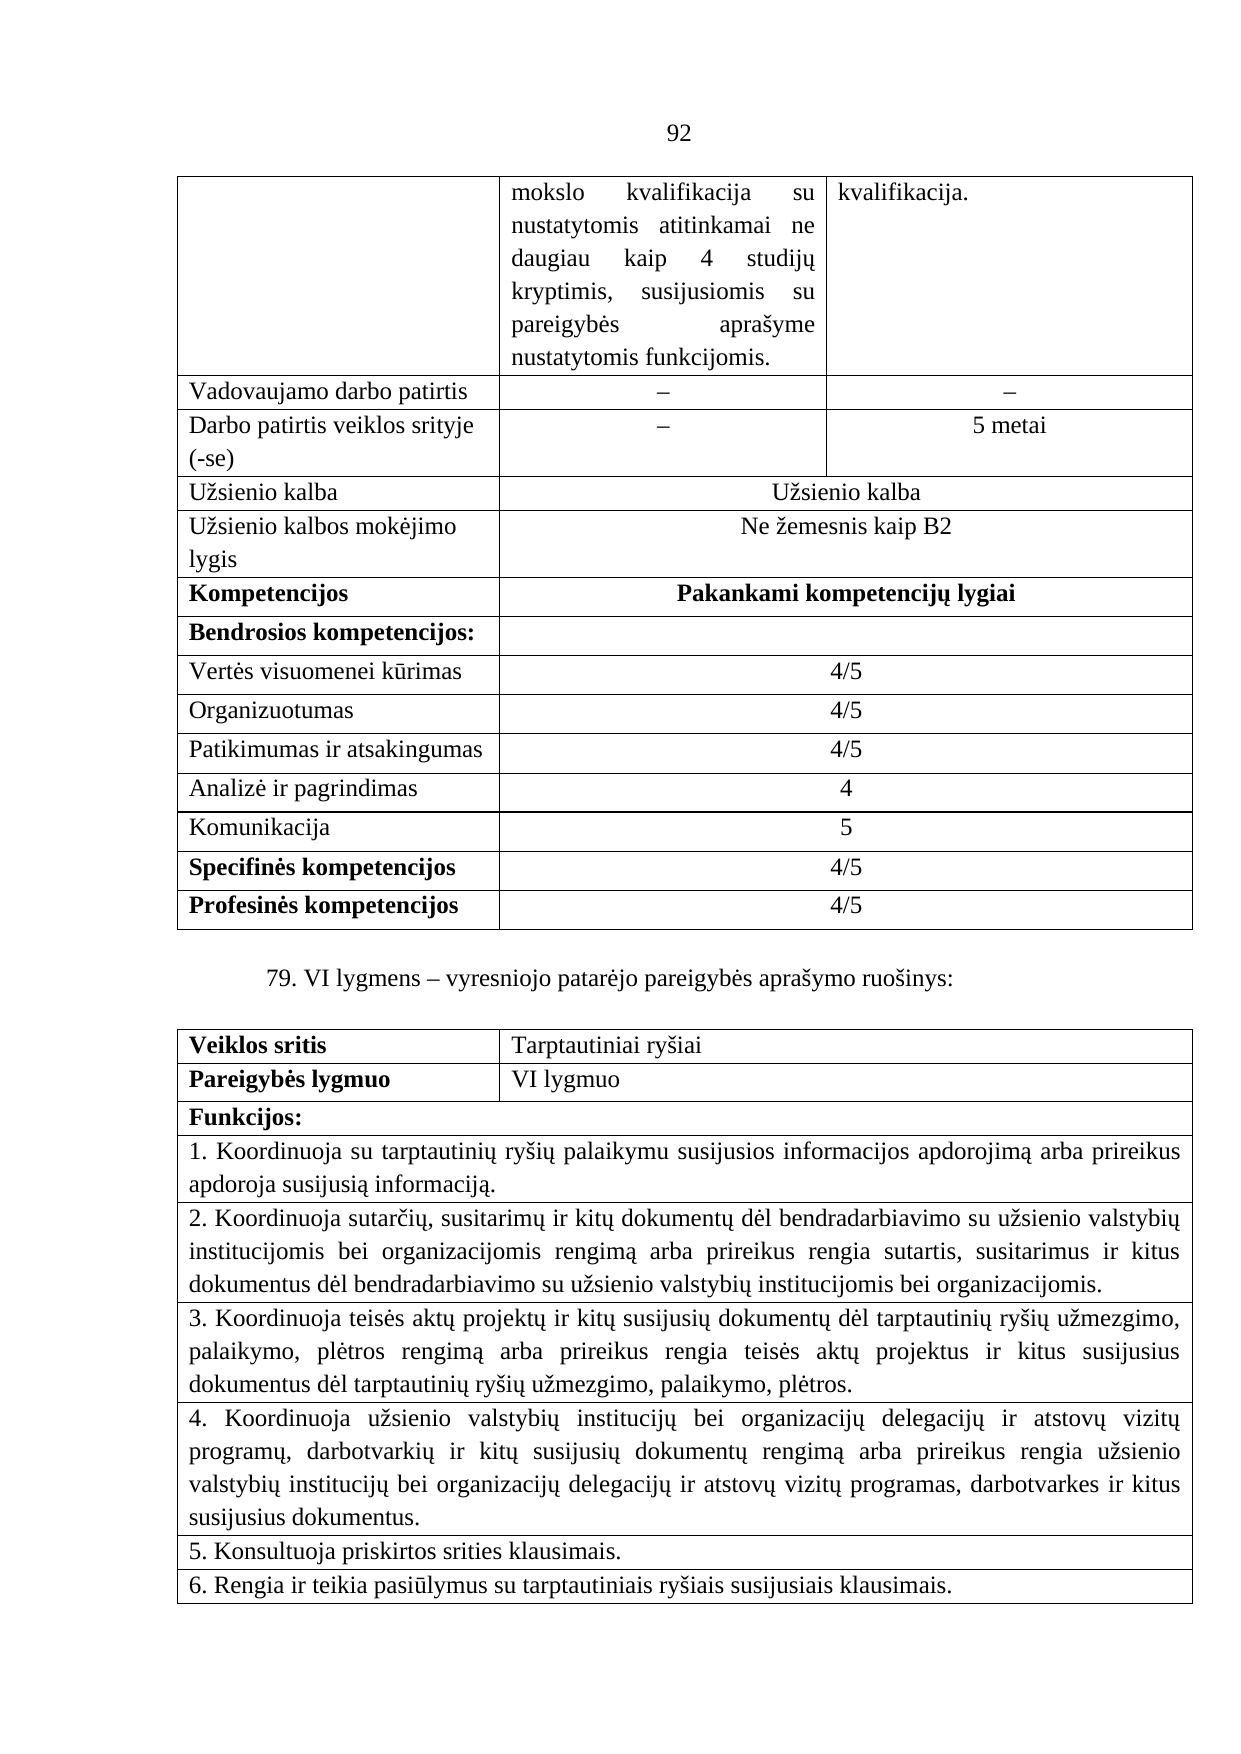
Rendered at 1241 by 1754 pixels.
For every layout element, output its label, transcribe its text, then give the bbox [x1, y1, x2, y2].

table_cell [500, 617, 1192, 655]
table_cell Ne žemesnis kaip B2 [500, 511, 1192, 577]
table_cell 1. Koordinuoja su tarptautinių ryšių palaikymu susijusios informacijos apdorojimą arba prireikus apdoroja susijusią informaciją. [178, 1136, 1192, 1202]
table_cell 4/5 [500, 734, 1192, 772]
table_cell Vadovaujamo darbo patirtis [178, 376, 499, 409]
table_cell Pareigybės lygmuo [178, 1064, 499, 1101]
table_cell 5. Konsultuoja priskirtos srities klausimais. [178, 1536, 1192, 1569]
table_cell Kompetencijos [178, 578, 499, 616]
table_cell 6. Rengia ir teikia pasiūlymus su tarptautiniais ryšiais susijusiais klausimais. [178, 1570, 1192, 1603]
table_cell Užsienio kalbos mokėjimo lygis [178, 511, 499, 577]
table_cell 5 metai [827, 410, 1192, 476]
table_cell Užsienio kalba [500, 477, 1192, 510]
text 79. VI lygmens – vyresniojo patarėjo pareigybės aprašymo ruošinys: [177, 963, 1181, 991]
table_cell kvalifikacija. [827, 177, 1192, 375]
table_cell 4/5 [500, 656, 1192, 694]
table_cell Bendrosios kompetencijos: [178, 617, 499, 655]
table_cell 4. Koordinuoja užsienio valstybių institucijų bei organizacijų delegacijų ir atstovų vizitų programų, darbotvarkių ir kitų susijusių dokumentų rengimą arba prireikus rengia užsienio valstybių institucijų bei organizacijų delegacijų ir atstovų vizitų programas, darbotvarkes ir kitus susijusius dokumentus. [178, 1403, 1192, 1535]
table_cell Užsienio kalba [178, 477, 499, 510]
table_cell 4/5 [500, 852, 1192, 889]
table_cell Analizė ir pagrindimas [178, 774, 499, 811]
table_cell 4/5 [500, 695, 1192, 733]
table_header Tarptautiniai ryšiai [500, 1030, 1192, 1063]
table_cell Komunikacija [178, 813, 499, 851]
table_cell Patikimumas ir atsakingumas [178, 734, 499, 772]
table_cell Darbo patirtis veiklos srityje (-se) [178, 410, 499, 476]
table_cell Organizuotumas [178, 695, 499, 733]
table_cell – [500, 376, 826, 409]
table_cell – [827, 376, 1192, 409]
table_cell 4 [500, 774, 1192, 811]
table_cell 3. Koordinuoja teisės aktų projektų ir kitų susijusių dokumentų dėl tarptautinių ryšių užmezgimo, palaikymo, plėtros rengimą arba prireikus rengia teisės aktų projektus ir kitus susijusius dokumentus dėl tarptautinių ryšių užmezgimo, palaikymo, plėtros. [178, 1303, 1192, 1402]
table_cell Funkcijos: [178, 1102, 1192, 1135]
table_cell 5 [500, 813, 1192, 851]
table_cell Pakankami kompetencijų lygiai [500, 578, 1192, 616]
table_cell VI lygmuo [500, 1064, 1192, 1101]
table_cell [178, 177, 499, 375]
table_cell Vertės visuomenei kūrimas [178, 656, 499, 694]
table_cell 4/5 [500, 891, 1192, 929]
table_cell mokslo kvalifikacija su nustatytomis atitinkamai ne daugiau kaip 4 studijų kryptimis, susijusiomis su pareigybės aprašyme nustatytomis funkcijomis. [500, 177, 826, 375]
table_cell 2. Koordinuoja sutarčių, susitarimų ir kitų dokumentų dėl bendradarbiavimo su užsienio valstybių institucijomis bei organizacijomis rengimą arba prireikus rengia sutartis, susitarimus ir kitus dokumentus dėl bendradarbiavimo su užsienio valstybių institucijomis bei organizacijomis. [178, 1203, 1192, 1302]
table_header Veiklos sritis [178, 1030, 499, 1063]
table_cell – [500, 410, 826, 476]
table_cell Specifinės kompetencijos [178, 852, 499, 889]
table_cell Profesinės kompetencijos [178, 891, 499, 929]
